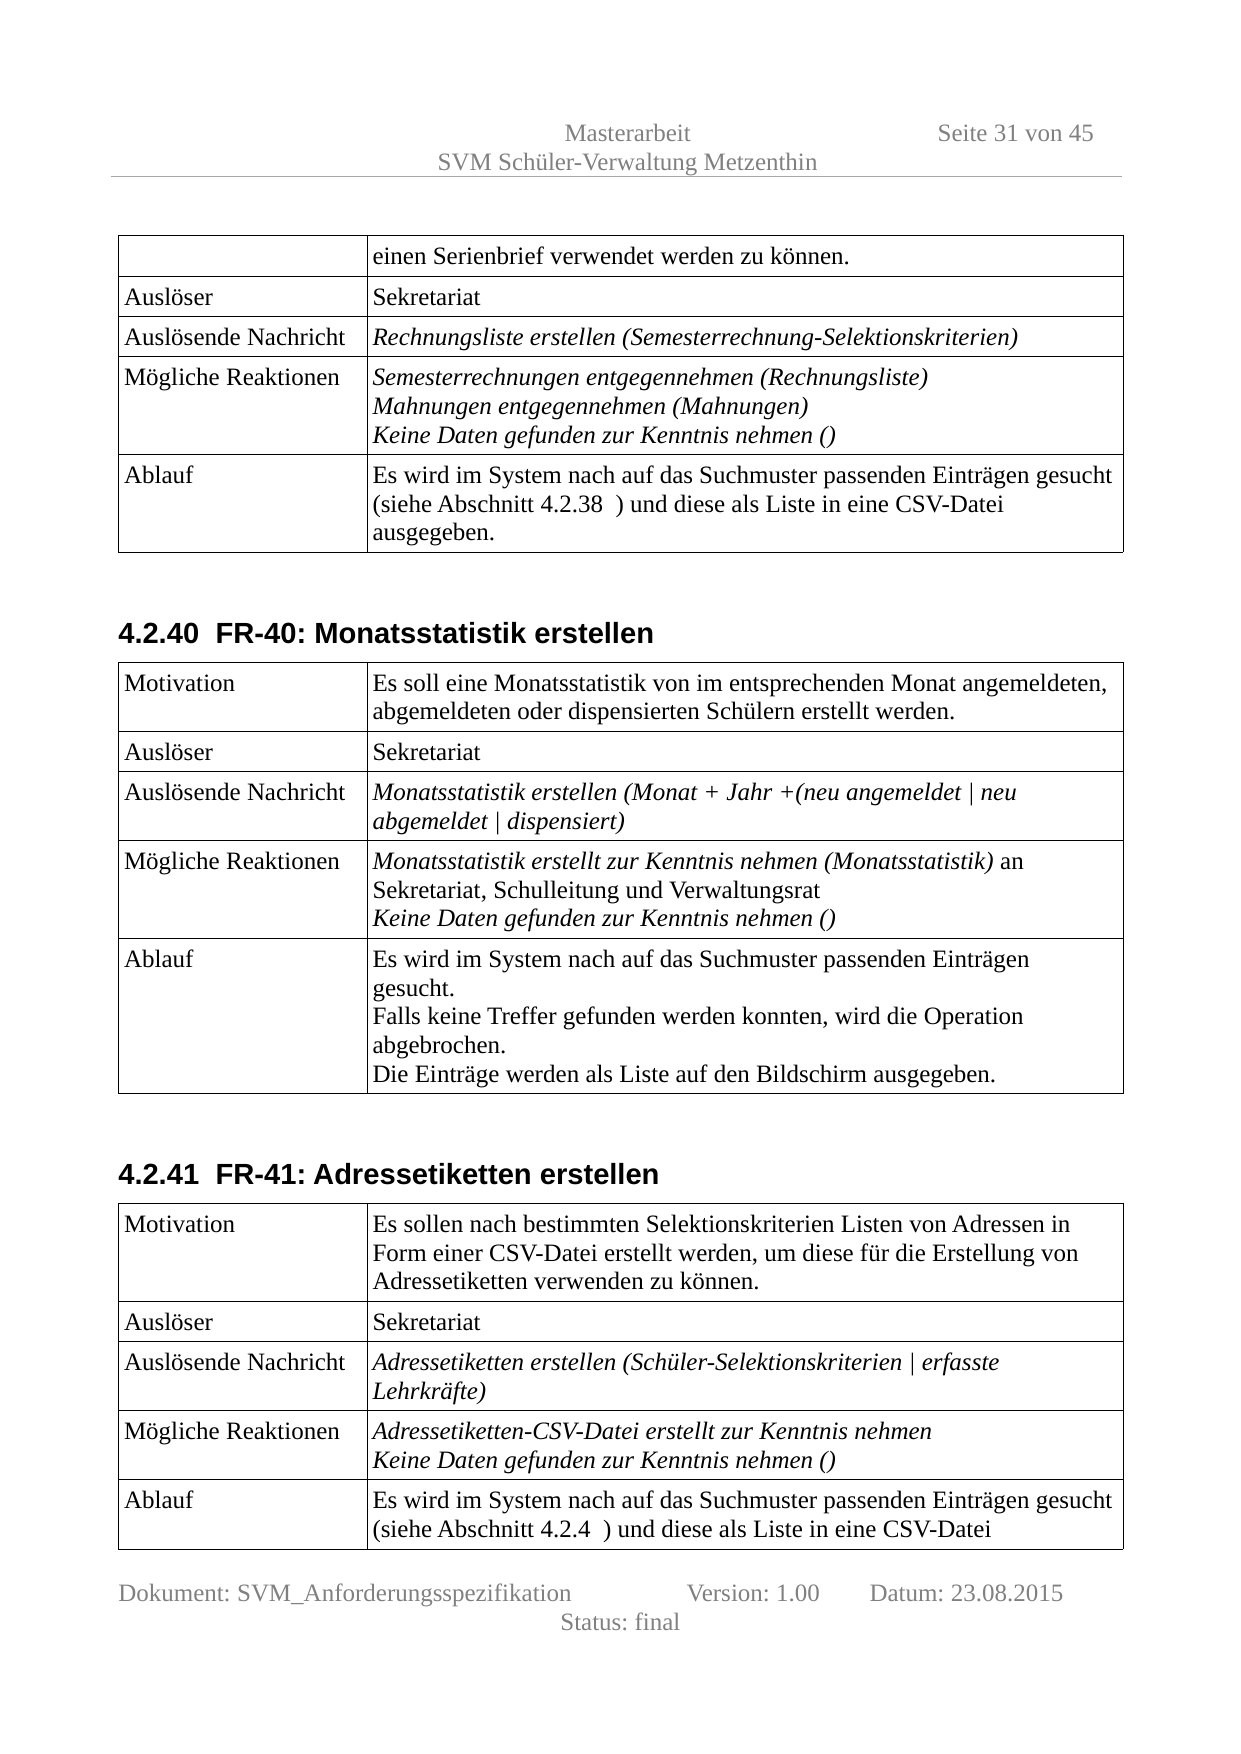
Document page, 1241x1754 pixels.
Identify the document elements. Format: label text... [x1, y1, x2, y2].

subtitle FR-41: Adressetiketten erstellen [118, 1157, 1122, 1191]
table_cell Es wird im System nach auf das Suchmuster passenden Einträgen gesucht. Falls keine Treffer gefunden werden konnten, wird die Operation abgebrochen. Die Einträge werden als Liste auf den Bildschirm ausgegeben. [368, 939, 1123, 1093]
table_header Motivation [119, 663, 367, 731]
table_cell Auslöser [119, 277, 367, 316]
subtitle FR-40: Monatsstatistik erstellen [118, 616, 1122, 649]
table_cell Semesterrechnungen entgegennehmen (Rechnungsliste) Mahnungen entgegennehmen (Mahnungen) Keine Daten gefunden zur Kenntnis nehmen () [368, 357, 1123, 454]
table_cell Auslöser [119, 732, 367, 771]
table_cell Ablauf [119, 939, 367, 1093]
table_cell Rechnungsliste erstellen (Semesterrechnung-Selektionskriterien) [368, 317, 1123, 356]
table_cell Sekretariat [368, 732, 1123, 771]
table_header [119, 236, 367, 276]
table_cell Es wird im System nach auf das Suchmuster passenden Einträgen gesucht (siehe Abschnitt 4.2.4) und diese als Liste in eine CSV-Datei [368, 1480, 1123, 1548]
table_header Es soll eine Monatsstatistik von im entsprechenden Monat angemeldeten, abgemeldeten oder dispensierten Schülern erstellt werden. [368, 663, 1123, 731]
table_cell Auslösende Nachricht [119, 1342, 367, 1410]
table_cell Ablauf [119, 1480, 367, 1548]
table_cell Auslöser [119, 1302, 367, 1341]
table_cell Auslösende Nachricht [119, 772, 367, 840]
table_cell Mögliche Reaktionen [119, 841, 367, 938]
table_cell Sekretariat [368, 277, 1123, 316]
table_cell Monatsstatistik erstellen (Monat + Jahr +(neu angemeldet | neu abgemeldet | dispensiert) [368, 772, 1123, 840]
table_cell Mögliche Reaktionen [119, 357, 367, 454]
table_cell Auslösende Nachricht [119, 317, 367, 356]
table_cell Es wird im System nach auf das Suchmuster passenden Einträgen gesucht (siehe Abschnitt 4.2.38) und diese als Liste in eine CSV-Datei ausgegeben. [368, 455, 1123, 552]
table_header einen Serienbrief verwendet werden zu können. [368, 236, 1123, 276]
table_cell Mögliche Reaktionen [119, 1411, 367, 1479]
table_header Es sollen nach bestimmten Selektionskriterien Listen von Adressen in Form einer CSV-Datei erstellt werden, um diese für die Erstellung von Adressetiketten verwenden zu können. [368, 1204, 1123, 1301]
table_cell Monatsstatistik erstellt zur Kenntnis nehmen (Monatsstatistik) an Sekretariat, Schulleitung und Verwaltungsrat Keine Daten gefunden zur Kenntnis nehmen () [368, 841, 1123, 938]
table_header Motivation [119, 1204, 367, 1301]
table_cell Sekretariat [368, 1302, 1123, 1341]
table_cell Adressetiketten-CSV-Datei erstellt zur Kenntnis nehmen Keine Daten gefunden zur Kenntnis nehmen () [368, 1411, 1123, 1479]
table_cell Ablauf [119, 455, 367, 552]
table_cell Adressetiketten erstellen (Schüler-Selektionskriterien | erfasste Lehrkräfte) [368, 1342, 1123, 1410]
